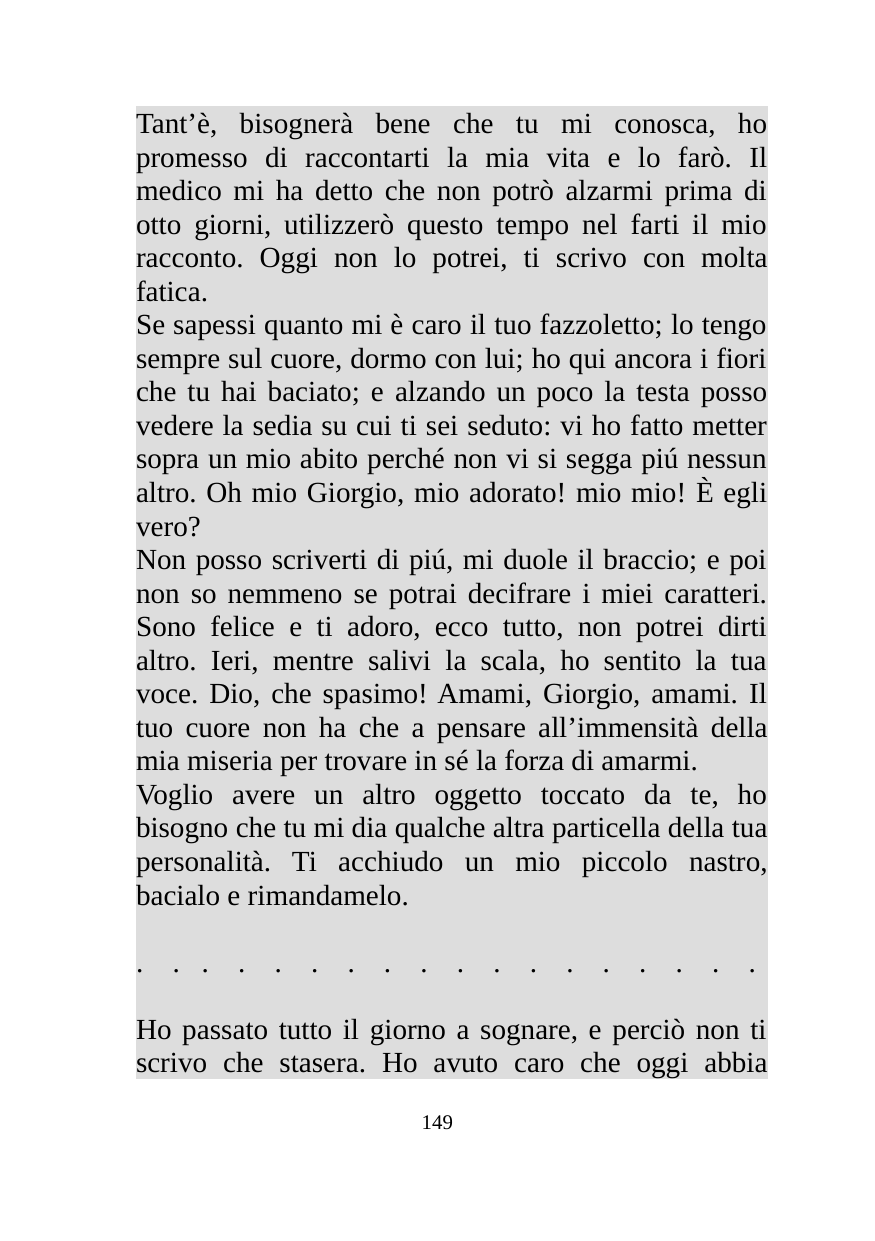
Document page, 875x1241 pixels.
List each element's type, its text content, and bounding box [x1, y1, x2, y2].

text Voglio avere un altro oggetto toccato da te, ho bisogno che tu mi dia qualche altra particella della tua personalità. Ti acchiudo un mio piccolo nastro, bacialo e rimandamelo. [136, 777, 768, 911]
text Se sapessi quanto mi è caro il tuo fazzoletto; lo tengo sempre sul cuore, dormo con lui; ho qui ancora i fiori che tu hai baciato; e alzando un poco la testa posso vedere la sedia su cui ti sei seduto: vi ho fatto metter sopra un mio abito perché non vi si segga piú nessun altro. Oh mio Giorgio, mio adorato! mio mio! È egli vero? [136, 307, 768, 542]
text Ho passato tutto il giorno a sognare, e perciò non ti scrivo che stasera. Ho avuto caro che oggi abbia [136, 1012, 768, 1079]
text Tant’è, bisognerà bene che tu mi conosca, ho promesso di raccontarti la mia vita e lo farò. Il medico mi ha detto che non potrò alzarmi prima di otto giorni, utilizzerò questo tempo nel farti il mio racconto. Oggi non lo potrei, ti scrivo con molta fatica. [136, 106, 768, 307]
text . . . . . . . . . . . . . . . . . . [136, 945, 768, 978]
text Non posso scriverti di piú, mi duole il braccio; e poi non so nemmeno se potrai decifrare i miei caratteri. Sono felice e ti adoro, ecco tutto, non potrei dirti altro. Ieri, mentre salivi la scala, ho sentito la tua voce. Dio, che spasimo! Amami, Giorgio, amami. Il tuo cuore non ha che a pensare all’immensità della mia miseria per trovare in sé la forza di amarmi. [136, 542, 768, 777]
